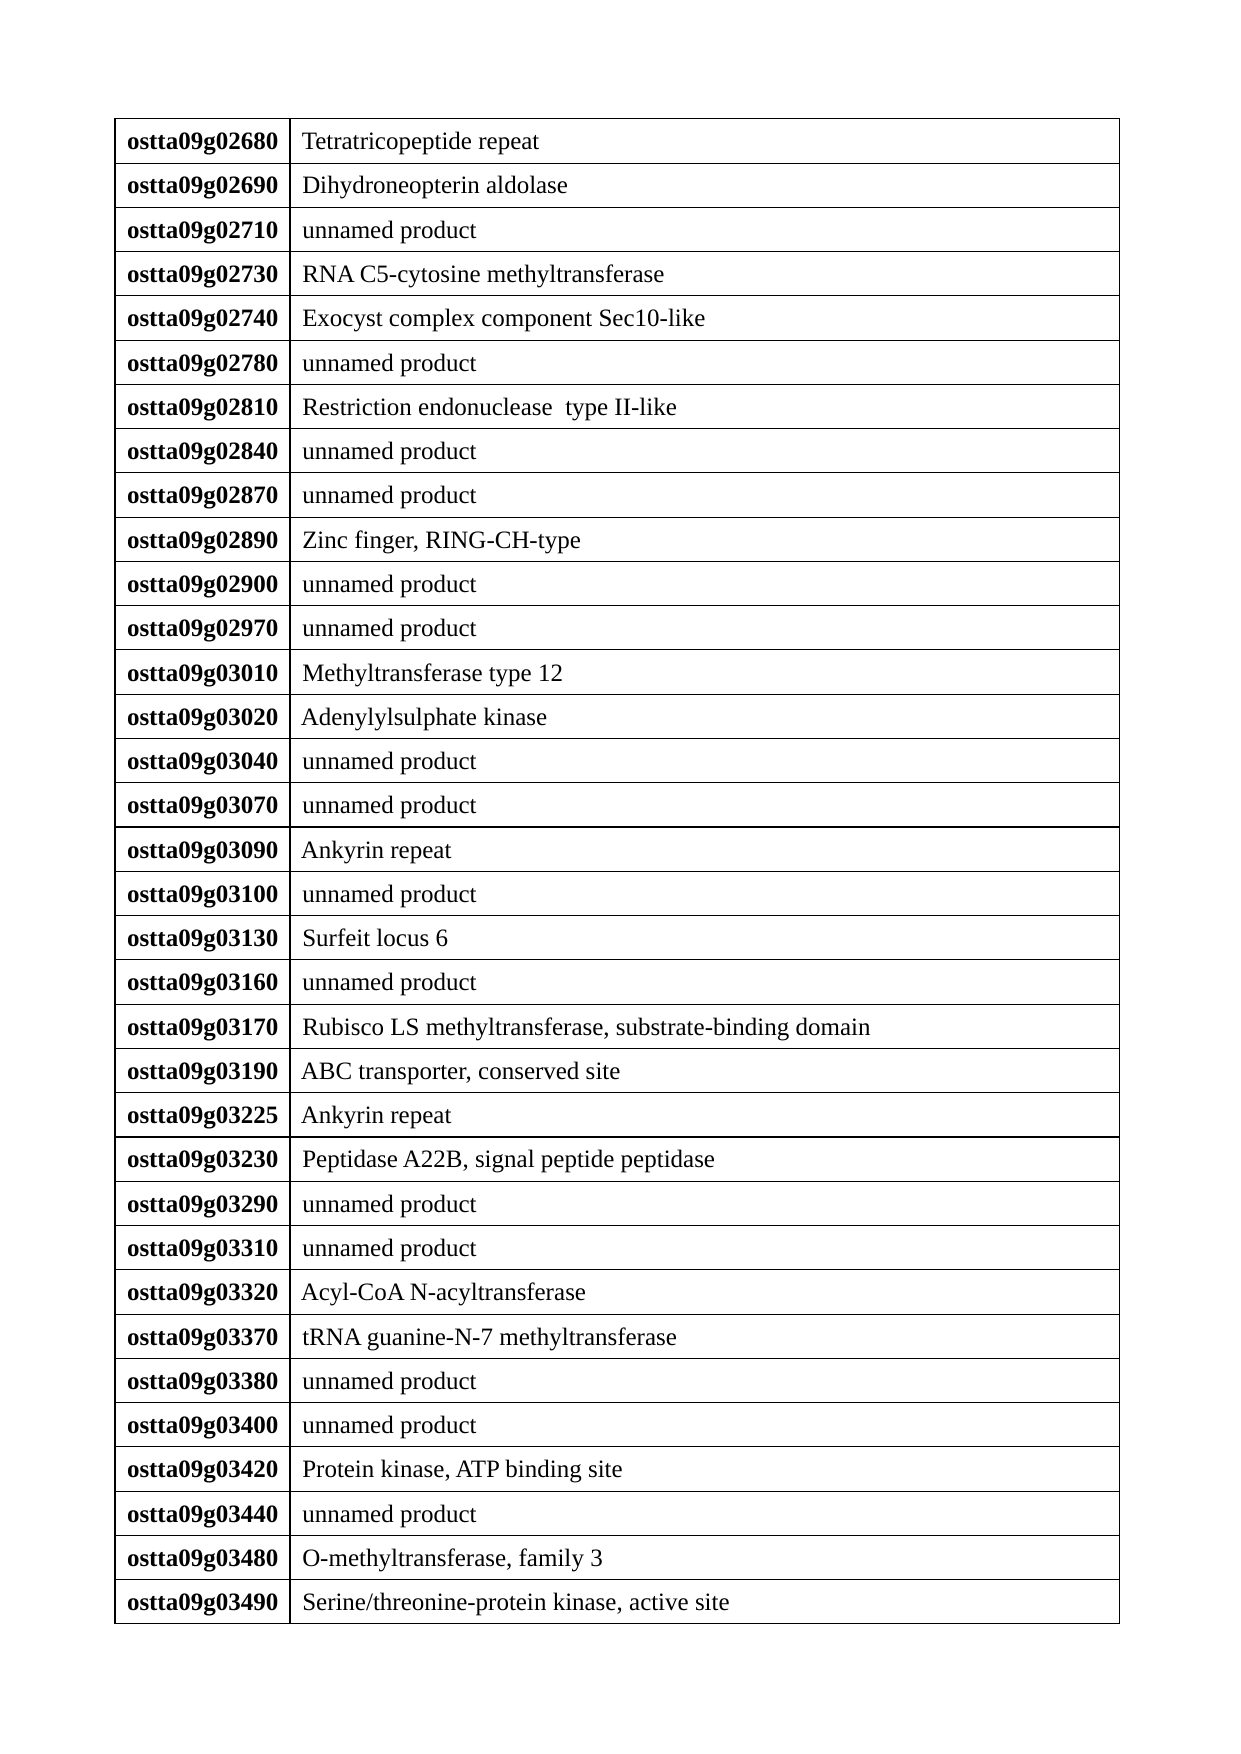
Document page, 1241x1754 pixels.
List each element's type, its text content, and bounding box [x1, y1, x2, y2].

table_cell ostta09g02970 [116, 606, 289, 649]
table_cell unnamed product [291, 606, 1119, 649]
table_cell ostta09g03380 [116, 1359, 289, 1402]
table_cell ostta09g03010 [116, 650, 289, 694]
table_cell ostta09g02840 [116, 429, 289, 472]
table_cell ostta09g02870 [116, 473, 289, 517]
table_cell ostta09g03490 [116, 1580, 289, 1623]
table_cell unnamed product [291, 960, 1119, 1003]
table_cell Adenylylsulphate kinase [291, 695, 1119, 738]
table_cell unnamed product [291, 872, 1119, 915]
table_cell unnamed product [291, 341, 1119, 384]
table_cell ostta09g03230 [116, 1138, 289, 1181]
table_cell ostta09g03130 [116, 916, 289, 959]
table_cell ABC transporter, conserved site [291, 1049, 1119, 1092]
table_cell ostta09g02810 [116, 385, 289, 428]
table_cell tRNA guanine-N-7 methyltransferase [291, 1315, 1119, 1358]
table_cell unnamed product [291, 429, 1119, 472]
table_cell Ankyrin repeat [291, 828, 1119, 871]
table_cell Methyltransferase type 12 [291, 650, 1119, 694]
table_cell unnamed product [291, 1403, 1119, 1446]
table_cell ostta09g03370 [116, 1315, 289, 1358]
table_cell unnamed product [291, 473, 1119, 517]
table_cell ostta09g03420 [116, 1447, 289, 1491]
table_cell ostta09g03090 [116, 828, 289, 871]
table_cell Tetratricopeptide repeat [291, 119, 1119, 162]
table_cell ostta09g02730 [116, 252, 289, 295]
table_cell unnamed product [291, 783, 1119, 826]
table_cell unnamed product [291, 208, 1119, 251]
table_cell ostta09g03480 [116, 1536, 289, 1579]
table_cell unnamed product [291, 562, 1119, 605]
table_cell ostta09g03310 [116, 1226, 289, 1269]
table_cell ostta09g03100 [116, 872, 289, 915]
table_cell unnamed product [291, 739, 1119, 782]
table_cell ostta09g02690 [116, 164, 289, 207]
table_cell ostta09g03040 [116, 739, 289, 782]
table_cell unnamed product [291, 1359, 1119, 1402]
table_cell unnamed product [291, 1492, 1119, 1535]
table_cell Serine/threonine-protein kinase, active site [291, 1580, 1119, 1623]
table_cell Dihydroneopterin aldolase [291, 164, 1119, 207]
table_cell ostta09g03400 [116, 1403, 289, 1446]
table_cell ostta09g03170 [116, 1005, 289, 1048]
table_cell ostta09g03070 [116, 783, 289, 826]
table_cell ostta09g03020 [116, 695, 289, 738]
table_cell ostta09g03290 [116, 1182, 289, 1225]
table_cell Surfeit locus 6 [291, 916, 1119, 959]
table_cell Restriction endonuclease type II-like [291, 385, 1119, 428]
table_cell Exocyst complex component Sec10-like [291, 296, 1119, 339]
table_cell ostta09g03190 [116, 1049, 289, 1092]
table_cell Zinc finger, RING-CH-type [291, 518, 1119, 561]
table_cell RNA C5-cytosine methyltransferase [291, 252, 1119, 295]
table_cell Protein kinase, ATP binding site [291, 1447, 1119, 1491]
table_cell ostta09g02900 [116, 562, 289, 605]
table_cell unnamed product [291, 1182, 1119, 1225]
table_cell Rubisco LS methyltransferase, substrate-binding domain [291, 1005, 1119, 1048]
table_cell O-methyltransferase, family 3 [291, 1536, 1119, 1579]
table_cell ostta09g02890 [116, 518, 289, 561]
table_cell Acyl-CoA N-acyltransferase [291, 1270, 1119, 1313]
table_cell ostta09g03440 [116, 1492, 289, 1535]
table_cell Peptidase A22B, signal peptide peptidase [291, 1138, 1119, 1181]
table_cell ostta09g02740 [116, 296, 289, 339]
table_cell ostta09g02710 [116, 208, 289, 251]
table_cell ostta09g02780 [116, 341, 289, 384]
table_cell unnamed product [291, 1226, 1119, 1269]
table_cell ostta09g02680 [116, 119, 289, 162]
table_cell ostta09g03320 [116, 1270, 289, 1313]
table_cell ostta09g03160 [116, 960, 289, 1003]
table_cell Ankyrin repeat [291, 1093, 1119, 1136]
table_cell ostta09g03225 [116, 1093, 289, 1136]
